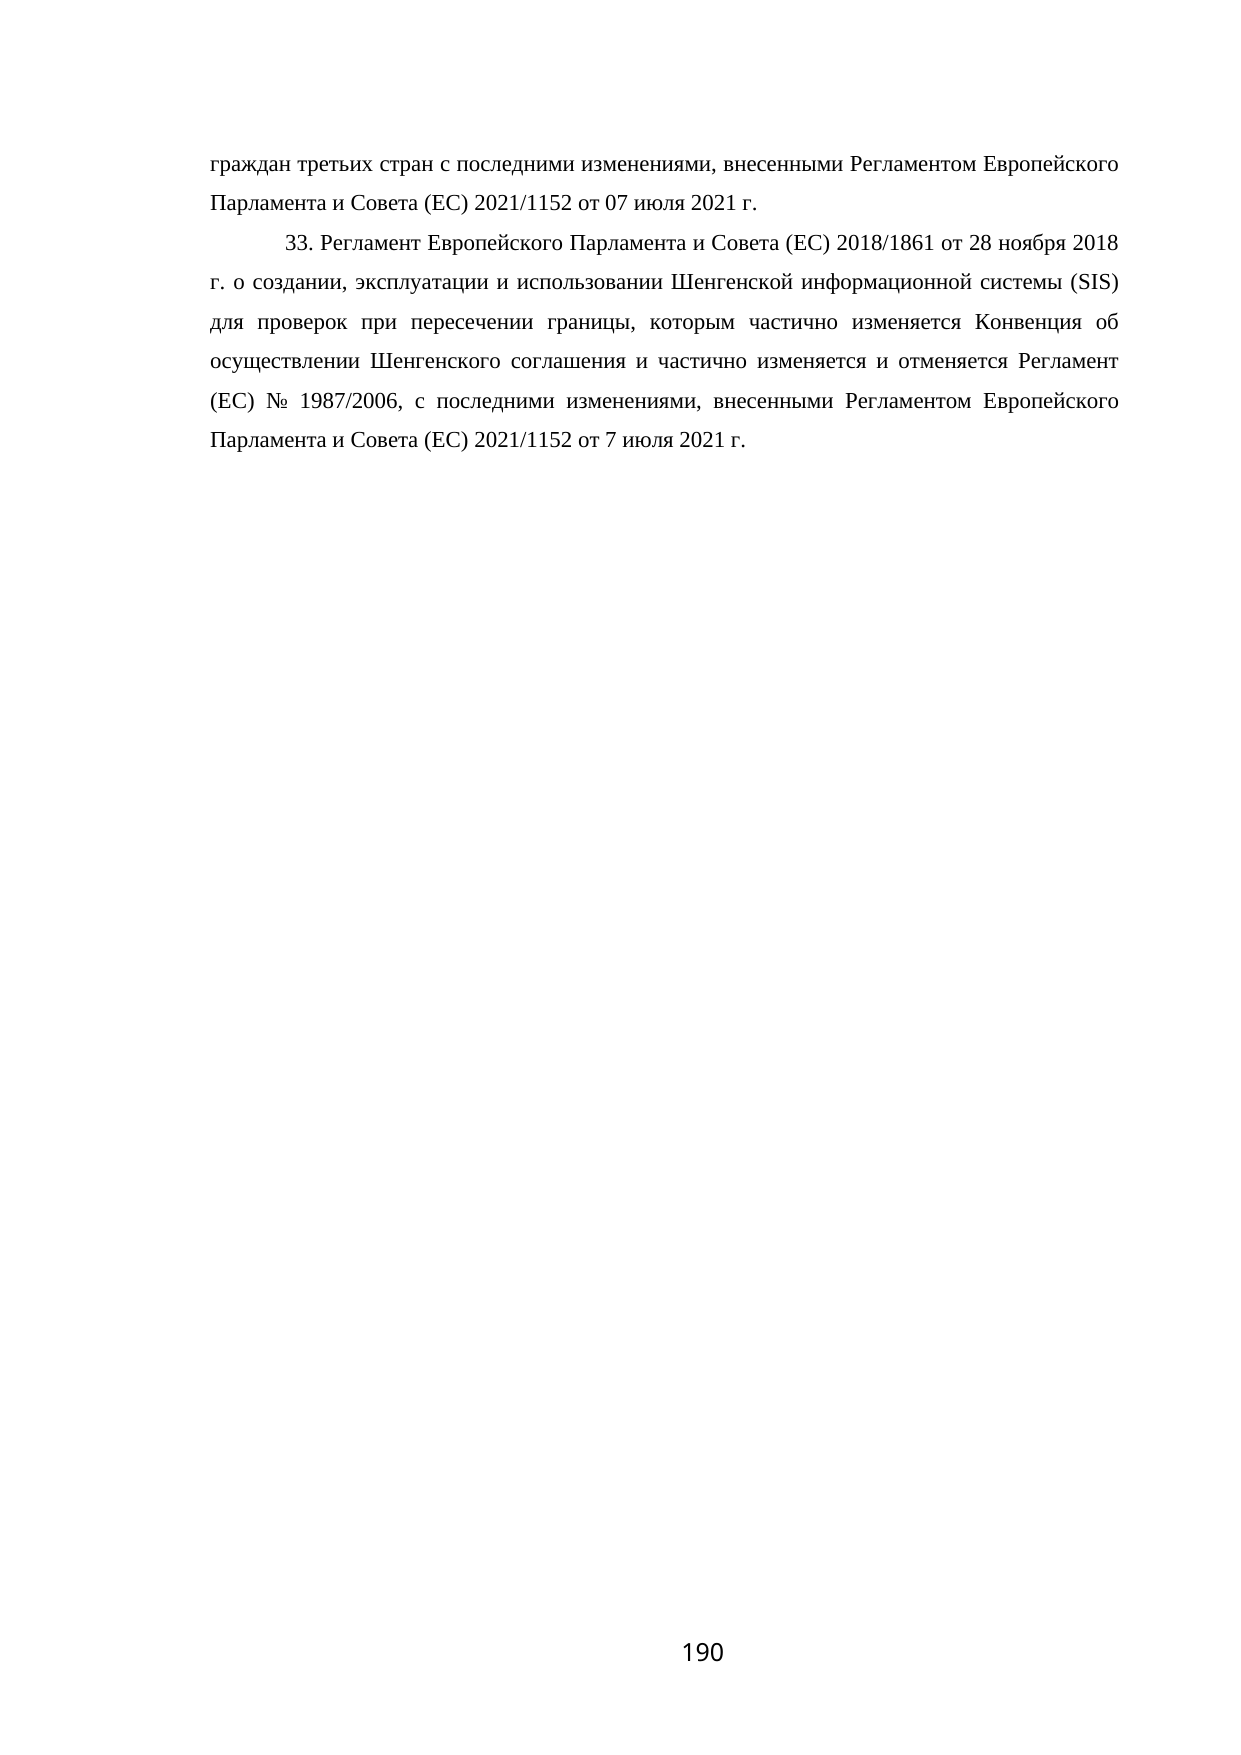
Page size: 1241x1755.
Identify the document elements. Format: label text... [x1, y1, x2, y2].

text 33. Регламент Европейского Парламента и Совета (ЕС) 2018/1861 от 28 ноября 2018 г. о создании, эксплуатации и использовании Шенгенской информационной системы (SIS) для проверок при пересечении границы, которым частично изменяется Конвенция об осуществлении Шенгенского соглашения и частично изменяется и отменяется Регламент (ЕС) № 1987/2006, с последними изменениями, внесенными Регламентом Европейского Парламента и Совета (ЕС) 2021/1152 от 7 июля 2021 г. [210, 229, 1120, 453]
text граждан третьих стран с последними изменениями, внесенными Регламентом Европейского Парламента и Совета (ЕС) 2021/1152 от 07 июля 2021 г. [210, 150, 1120, 216]
